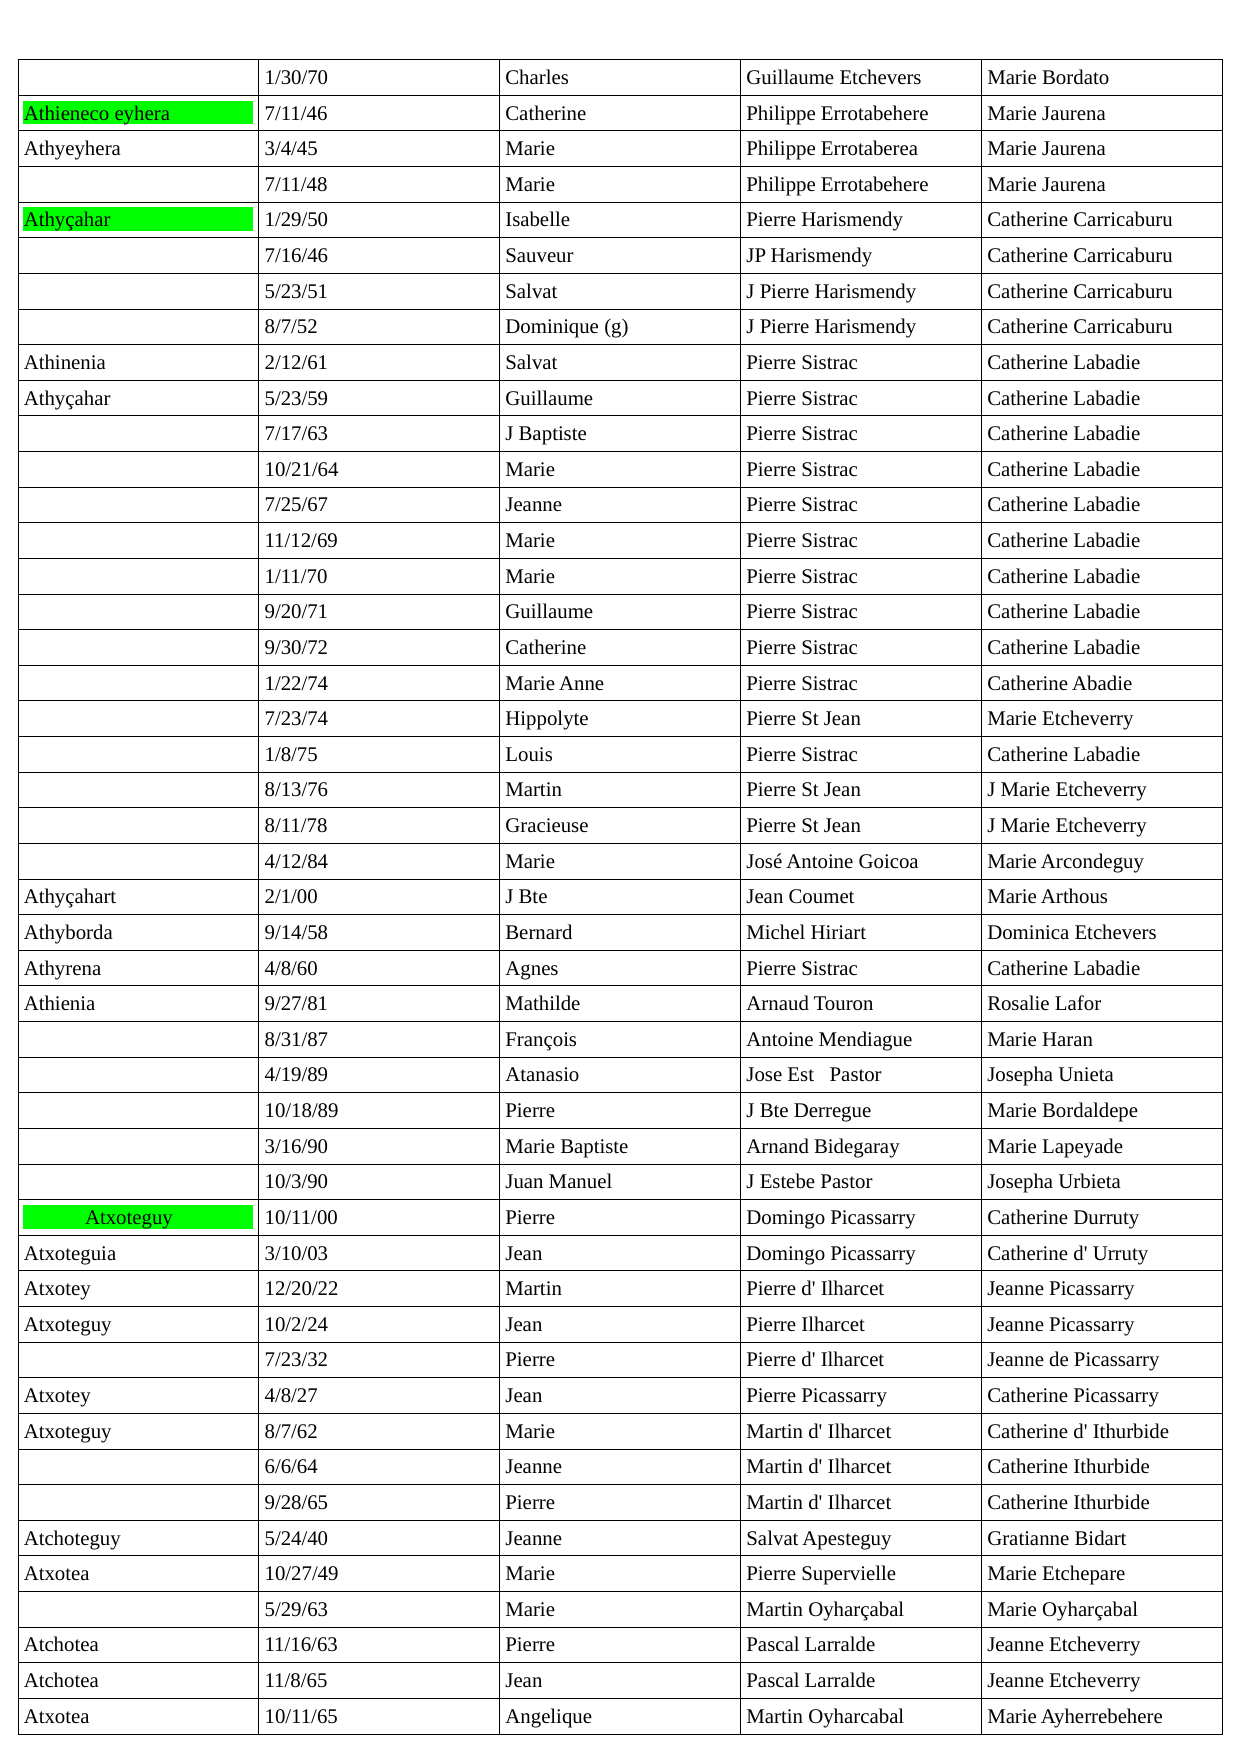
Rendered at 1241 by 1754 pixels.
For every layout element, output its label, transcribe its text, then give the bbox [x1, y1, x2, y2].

table_cell Josepha Unieta [982, 1058, 1222, 1092]
table_cell [19, 310, 258, 344]
table_cell 12/04/1884 [259, 844, 499, 878]
table_cell Martin Oyharcabal [741, 1699, 981, 1733]
table_cell [19, 523, 258, 558]
table_cell Marie Bordaldepe [982, 1093, 1222, 1128]
table_cell 23/07/1874 [259, 701, 499, 736]
table_cell Martin d' Ilharcet [741, 1414, 981, 1448]
table_cell Pierre Sistrac [741, 488, 981, 522]
table_cell Catherine Ithurbide [982, 1450, 1222, 1484]
table_cell Atxotey [19, 1271, 258, 1306]
table_cell Marie Bordato [982, 60, 1222, 95]
table_cell Athienia [19, 986, 258, 1021]
table_cell 02/10/1724 [259, 1307, 499, 1342]
table_cell [19, 1592, 258, 1627]
table_cell Athyrena [19, 951, 258, 985]
table_cell [19, 1058, 258, 1092]
table_cell Pierre Sistrac [741, 630, 981, 665]
table_cell J Bte [500, 880, 740, 914]
table_cell J Marie Etcheverry [982, 808, 1222, 843]
table_cell Athyeyhera [19, 131, 258, 166]
table_cell Michel Hiriart [741, 915, 981, 950]
table_cell Martin Oyharçabal [741, 1592, 981, 1627]
table_cell Pierre Sistrac [741, 345, 981, 380]
table_cell Rosalie Lafor [982, 986, 1222, 1021]
table_cell Pierre [500, 1485, 740, 1520]
table_cell 28/09/1765 [259, 1485, 499, 1520]
table_cell Jean [500, 1236, 740, 1270]
table_cell Pierre Sistrac [741, 452, 981, 487]
table_cell Jeanne Etcheverry [982, 1663, 1222, 1698]
table_cell [19, 274, 258, 308]
table_cell Salvat [500, 274, 740, 308]
table_cell 16/03/1890 [259, 1129, 499, 1163]
table_cell Jean [500, 1307, 740, 1342]
table_cell Arnand Bidegaray [741, 1129, 981, 1163]
table_cell 17/07/1863 [259, 416, 499, 451]
table_cell 08/01/1875 [259, 737, 499, 772]
table_cell Catherine Labadie [982, 595, 1222, 629]
table_cell Catherine Carricaburu [982, 203, 1222, 237]
table_cell [19, 60, 258, 95]
table_cell Catherine Labadie [982, 630, 1222, 665]
table_cell Marie Etchepare [982, 1556, 1222, 1591]
table_cell [19, 488, 258, 522]
table_cell Pierre Sistrac [741, 559, 981, 593]
table_cell Athyçahar [19, 381, 258, 415]
table_cell Catherine Durruty [982, 1200, 1222, 1235]
table_cell [19, 1165, 258, 1199]
table_cell 29/05/1863 [259, 1592, 499, 1627]
table_cell Catherine Picassarry [982, 1378, 1222, 1413]
table_cell [19, 1093, 258, 1128]
table_cell 11/08/1878 [259, 808, 499, 843]
table_cell Pascal Larralde [741, 1663, 981, 1698]
table_cell Pierre Picassarry [741, 1378, 981, 1413]
table_cell Pierre Sistrac [741, 416, 981, 451]
table_cell 08/04/1860 [259, 951, 499, 985]
table_cell Agnes [500, 951, 740, 985]
table_cell Catherine Carricaburu [982, 274, 1222, 308]
table_cell 30/01/1870 [259, 60, 499, 95]
table_cell Catherine Labadie [982, 523, 1222, 558]
table_cell Bernard [500, 915, 740, 950]
table_cell Guillaume Etchevers [741, 60, 981, 95]
table_cell Isabelle [500, 203, 740, 237]
table_cell 11/10/1700 [259, 1200, 499, 1235]
table_cell Marie Jaurena [982, 167, 1222, 202]
table_cell 08/11/1865 [259, 1663, 499, 1698]
table_cell Marie Etcheverry [982, 701, 1222, 736]
table_cell Pierre Sistrac [741, 523, 981, 558]
table_cell Catherine Abadie [982, 666, 1222, 700]
table_cell Hippolyte [500, 701, 740, 736]
table_cell Jean Coumet [741, 880, 981, 914]
table_cell 19/04/1889 [259, 1058, 499, 1092]
table_cell 16/07/1846 [259, 238, 499, 273]
table_cell Athyçahart [19, 880, 258, 914]
table_cell Mathilde [500, 986, 740, 1021]
table_cell [19, 666, 258, 700]
table_cell 11/07/1848 [259, 167, 499, 202]
table_cell [19, 167, 258, 202]
table_cell Josepha Urbieta [982, 1165, 1222, 1199]
table_cell 06/06/1764 [259, 1450, 499, 1484]
table_cell Domingo Picassarry [741, 1236, 981, 1270]
table_cell Atchoteguy [19, 1521, 258, 1555]
table_cell Philippe Errotaberea [741, 131, 981, 166]
table_cell Catherine [500, 96, 740, 130]
table_cell [19, 238, 258, 273]
table_cell Pierre [500, 1200, 740, 1235]
table_cell Pierre d' Ilharcet [741, 1271, 981, 1306]
table_cell Atxotea [19, 1556, 258, 1591]
table_cell Atxoteguy [19, 1414, 258, 1448]
table_cell Catherine Labadie [982, 951, 1222, 985]
table_cell 03/10/1890 [259, 1165, 499, 1199]
table_cell Martin [500, 773, 740, 807]
table_cell Dominique (g) [500, 310, 740, 344]
table_cell [19, 844, 258, 878]
table_cell Marie Lapeyade [982, 1129, 1222, 1163]
table_cell 16/11/1863 [259, 1628, 499, 1662]
table_cell Jeanne Etcheverry [982, 1628, 1222, 1662]
table_cell 07/08/1762 [259, 1414, 499, 1448]
table_cell 01/02/1900 [259, 880, 499, 914]
table_cell Martin d' Ilharcet [741, 1450, 981, 1484]
table_cell Athyborda [19, 915, 258, 950]
table_cell Pierre St Jean [741, 701, 981, 736]
table_cell 27/09/1881 [259, 986, 499, 1021]
table_cell Jeanne de Picassarry [982, 1343, 1222, 1377]
table_cell Marie Jaurena [982, 131, 1222, 166]
table_cell J Pierre Harismendy [741, 310, 981, 344]
table_cell Louis [500, 737, 740, 772]
table_cell [19, 559, 258, 593]
table_cell Jose Est Pastor [741, 1058, 981, 1092]
table_cell Marie Arthous [982, 880, 1222, 914]
table_cell 14/09/1858 [259, 915, 499, 950]
table_cell Marie Jaurena [982, 96, 1222, 130]
table_cell Marie Oyharçabal [982, 1592, 1222, 1627]
table_cell Pierre Harismendy [741, 203, 981, 237]
table_cell [19, 773, 258, 807]
table_cell Pierre [500, 1343, 740, 1377]
table_cell Catherine Labadie [982, 737, 1222, 772]
table_cell Atxotey [19, 1378, 258, 1413]
table_cell Catherine Labadie [982, 381, 1222, 415]
table_cell Pierre Sistrac [741, 595, 981, 629]
table_cell Juan Manuel [500, 1165, 740, 1199]
table_cell Angelique [500, 1699, 740, 1733]
table_cell 29/01/1850 [259, 203, 499, 237]
table_cell Catherine Labadie [982, 488, 1222, 522]
table_cell Philippe Errotabehere [741, 167, 981, 202]
table_cell Charles [500, 60, 740, 95]
table_cell Marie Anne [500, 666, 740, 700]
table_cell 27/10/1849 [259, 1556, 499, 1591]
table_cell Catherine Labadie [982, 559, 1222, 593]
table_cell J Marie Etcheverry [982, 773, 1222, 807]
table_cell Guillaume [500, 381, 740, 415]
table_cell J Estebe Pastor [741, 1165, 981, 1199]
table_cell Antoine Mendiague [741, 1022, 981, 1057]
table_cell Pierre [500, 1628, 740, 1662]
table_cell Catherine Labadie [982, 345, 1222, 380]
table_cell Sauveur [500, 238, 740, 273]
table_cell [19, 1343, 258, 1377]
table_cell [19, 1022, 258, 1057]
table_cell Pierre Sistrac [741, 951, 981, 985]
table_cell J Bte Derregue [741, 1093, 981, 1128]
table_cell J Pierre Harismendy [741, 274, 981, 308]
table_cell Martin d' Ilharcet [741, 1485, 981, 1520]
table_cell Gracieuse [500, 808, 740, 843]
table_cell Pierre Sistrac [741, 666, 981, 700]
table_cell Pierre St Jean [741, 773, 981, 807]
table_cell Athinenia [19, 345, 258, 380]
table_cell 23/05/1859 [259, 381, 499, 415]
table_cell Jeanne [500, 1521, 740, 1555]
table_cell JP Harismendy [741, 238, 981, 273]
table_cell 10/03/1703 [259, 1236, 499, 1270]
table_cell Jean [500, 1378, 740, 1413]
table_cell Catherine d' Ithurbide [982, 1414, 1222, 1448]
table_cell Catherine Labadie [982, 452, 1222, 487]
table_cell [19, 630, 258, 665]
table_cell Atchotea [19, 1663, 258, 1698]
table_cell [19, 452, 258, 487]
table_cell Pierre St Jean [741, 808, 981, 843]
table_cell Pierre Ilharcet [741, 1307, 981, 1342]
table_cell Gratianne Bidart [982, 1521, 1222, 1555]
table_cell Catherine d' Urruty [982, 1236, 1222, 1270]
table_cell Marie [500, 559, 740, 593]
table_cell [19, 595, 258, 629]
table_cell Marie Haran [982, 1022, 1222, 1057]
table_cell Catherine Ithurbide [982, 1485, 1222, 1520]
table_cell Arnaud Touron [741, 986, 981, 1021]
table_cell [19, 737, 258, 772]
table_cell Marie Baptiste [500, 1129, 740, 1163]
table_cell Domingo Picassarry [741, 1200, 981, 1235]
table_cell [19, 1450, 258, 1484]
table_cell Athyçahar [19, 203, 258, 237]
table_cell 20/09/1871 [259, 595, 499, 629]
table_cell 04/03/1845 [259, 131, 499, 166]
table_cell Philippe Errotabehere [741, 96, 981, 130]
table_cell Marie [500, 1414, 740, 1448]
table_cell Catherine Labadie [982, 416, 1222, 451]
table_cell Marie Arcondeguy [982, 844, 1222, 878]
table_cell Atchotea [19, 1628, 258, 1662]
table_cell 07/08/1852 [259, 310, 499, 344]
table_cell 11/10/1865 [259, 1699, 499, 1733]
table_cell Marie [500, 1556, 740, 1591]
table_cell Pierre Sistrac [741, 381, 981, 415]
table_cell 11/01/1870 [259, 559, 499, 593]
table_cell 08/04/1727 [259, 1378, 499, 1413]
table_cell 22/01/1874 [259, 666, 499, 700]
table_cell José Antoine Goicoa [741, 844, 981, 878]
table_cell Pascal Larralde [741, 1628, 981, 1662]
table_cell 23/05/1851 [259, 274, 499, 308]
table_cell Jeanne Picassarry [982, 1271, 1222, 1306]
table_cell Jean [500, 1663, 740, 1698]
table_cell Marie [500, 523, 740, 558]
table_cell 12/11/1869 [259, 523, 499, 558]
table_cell Catherine Carricaburu [982, 238, 1222, 273]
table_cell Atxotea [19, 1699, 258, 1733]
table_cell 31/08/1887 [259, 1022, 499, 1057]
table_cell [19, 416, 258, 451]
table_cell Martin [500, 1271, 740, 1306]
table_cell Dominica Etchevers [982, 915, 1222, 950]
table_cell Salvat Apesteguy [741, 1521, 981, 1555]
table_cell [19, 1129, 258, 1163]
table_cell Marie [500, 167, 740, 202]
table_cell Salvat [500, 345, 740, 380]
table_cell 21/10/1864 [259, 452, 499, 487]
table_cell 24/05/1840 [259, 1521, 499, 1555]
table_cell 12/02/1861 [259, 345, 499, 380]
table_cell Atanasio [500, 1058, 740, 1092]
table_cell Jeanne [500, 488, 740, 522]
table_cell [19, 808, 258, 843]
table_cell Atxoteguy [19, 1200, 258, 1235]
table_cell J Baptiste [500, 416, 740, 451]
table_cell Jeanne Picassarry [982, 1307, 1222, 1342]
table_cell François [500, 1022, 740, 1057]
table_cell Guillaume [500, 595, 740, 629]
table_cell 23/07/1732 [259, 1343, 499, 1377]
table_cell Pierre Supervielle [741, 1556, 981, 1591]
table_cell [19, 1485, 258, 1520]
table_cell 13/08/1876 [259, 773, 499, 807]
table_cell 25/07/1867 [259, 488, 499, 522]
table_cell Atxoteguia [19, 1236, 258, 1270]
table_cell Pierre [500, 1093, 740, 1128]
table_cell Marie Ayherrebehere [982, 1699, 1222, 1733]
table_cell Atxoteguy [19, 1307, 258, 1342]
table_cell Marie [500, 844, 740, 878]
table_cell Catherine Carricaburu [982, 310, 1222, 344]
table_cell Catherine [500, 630, 740, 665]
table_cell Jeanne [500, 1450, 740, 1484]
table_cell Marie [500, 1592, 740, 1627]
table_cell 20/12/1722 [259, 1271, 499, 1306]
table_cell 11/07/1846 [259, 96, 499, 130]
table_cell Marie [500, 452, 740, 487]
table_cell Pierre Sistrac [741, 737, 981, 772]
table_cell Pierre d' Ilharcet [741, 1343, 981, 1377]
table_cell Athieneco eyhera [19, 96, 258, 130]
table_cell Marie [500, 131, 740, 166]
table_cell 30/09/1872 [259, 630, 499, 665]
table_cell 18/10/1889 [259, 1093, 499, 1128]
table_cell [19, 701, 258, 736]
